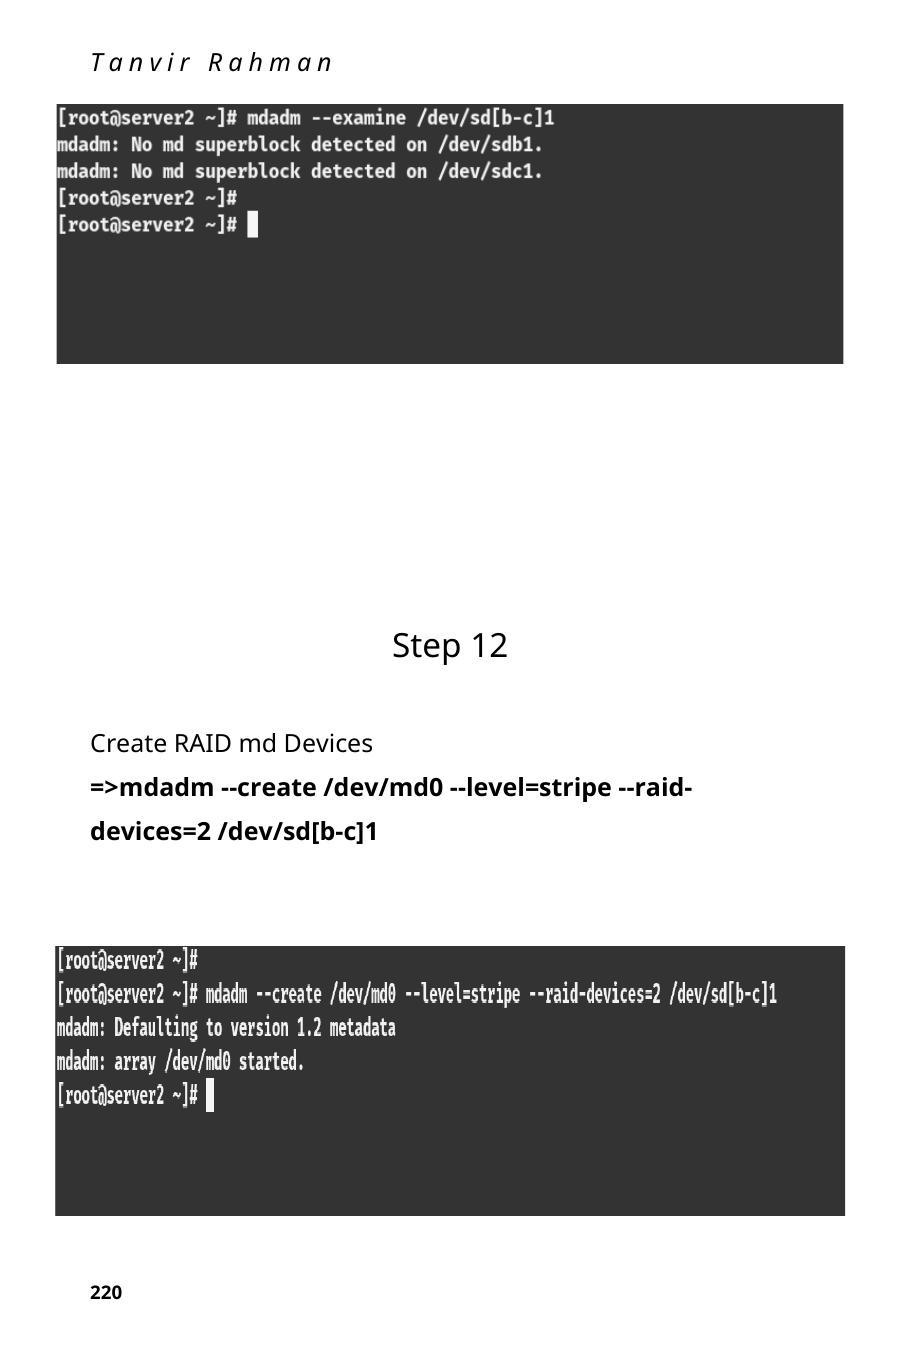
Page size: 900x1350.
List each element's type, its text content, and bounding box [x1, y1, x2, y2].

picture [56, 104, 844, 364]
text Create RAID md Devices [90, 725, 810, 759]
text =>mdadm --create /dev/md0 --level=stripe --raid-devices=2 /dev/sd[b-c]1 [90, 769, 810, 848]
picture [55, 946, 846, 1216]
text Step 12 [90, 622, 810, 667]
